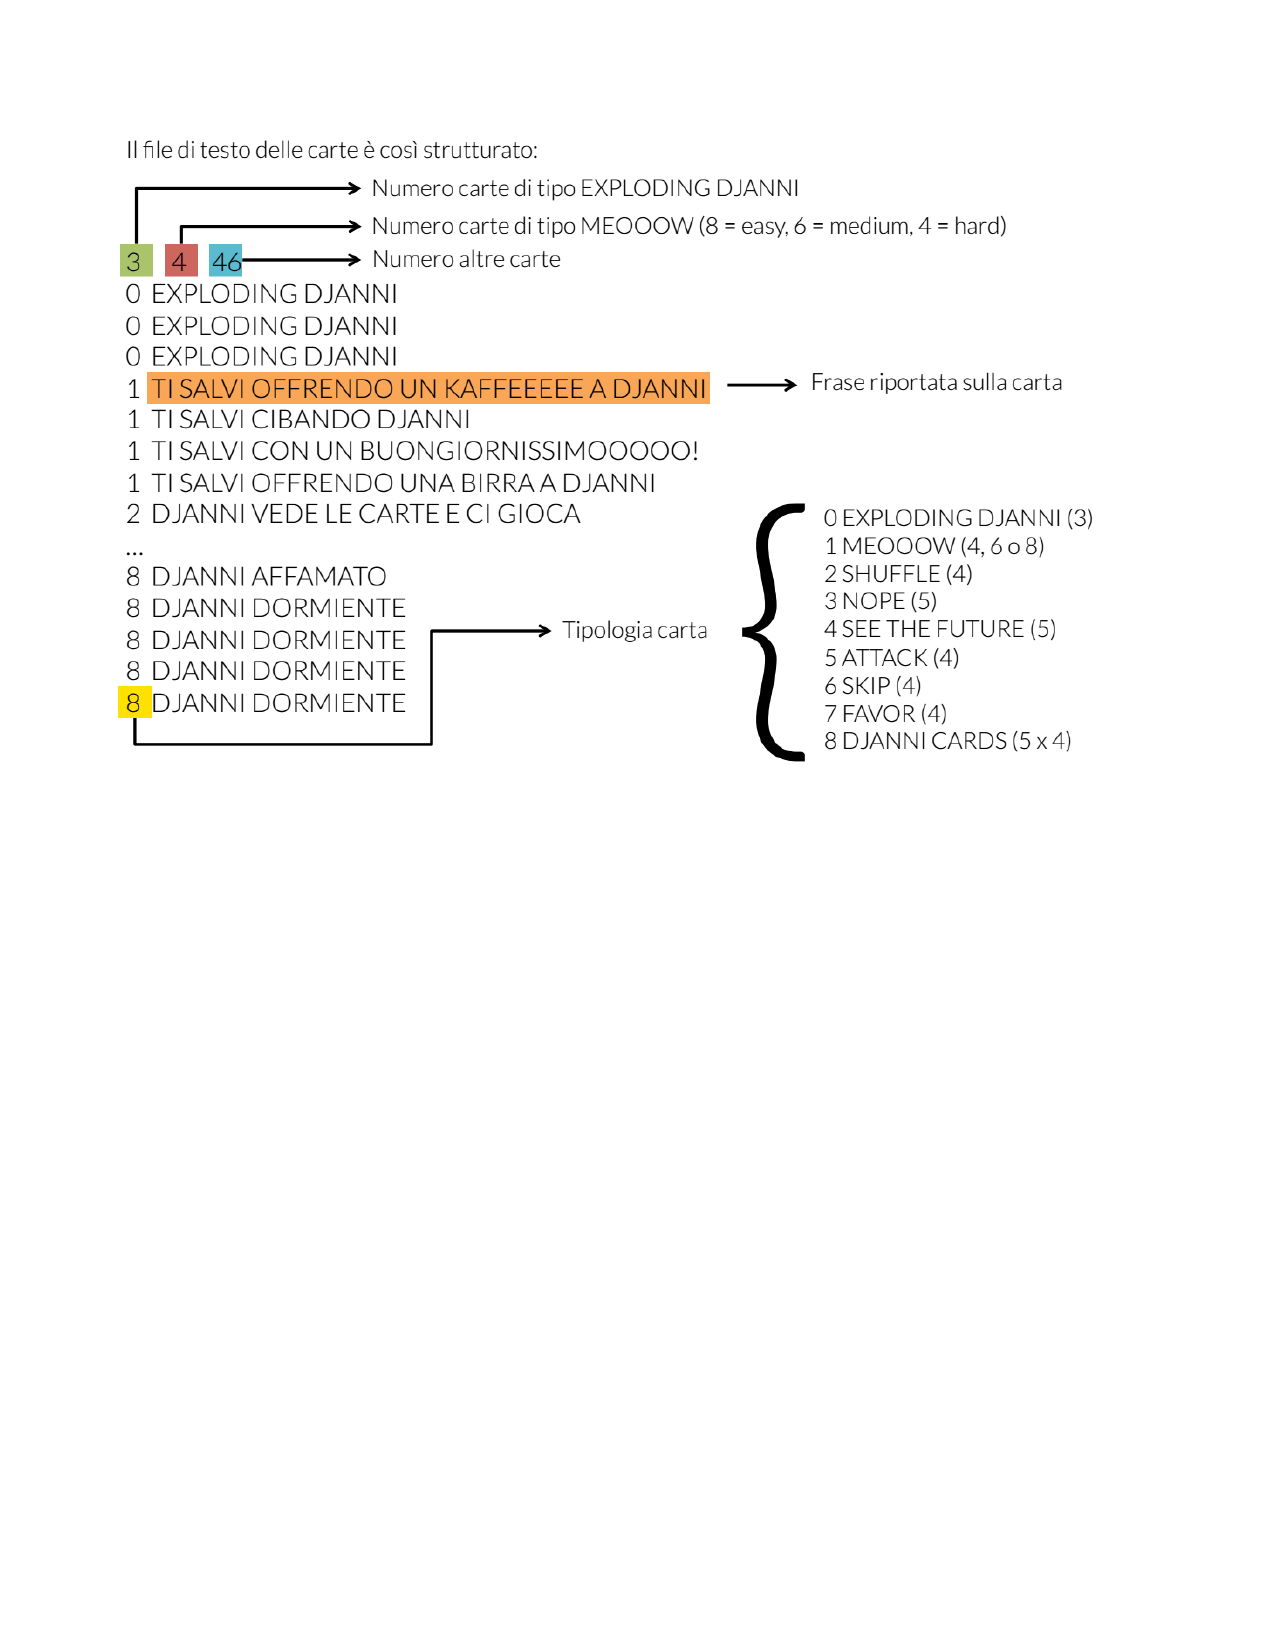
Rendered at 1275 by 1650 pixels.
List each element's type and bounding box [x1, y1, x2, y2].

picture [118, 118, 1157, 785]
